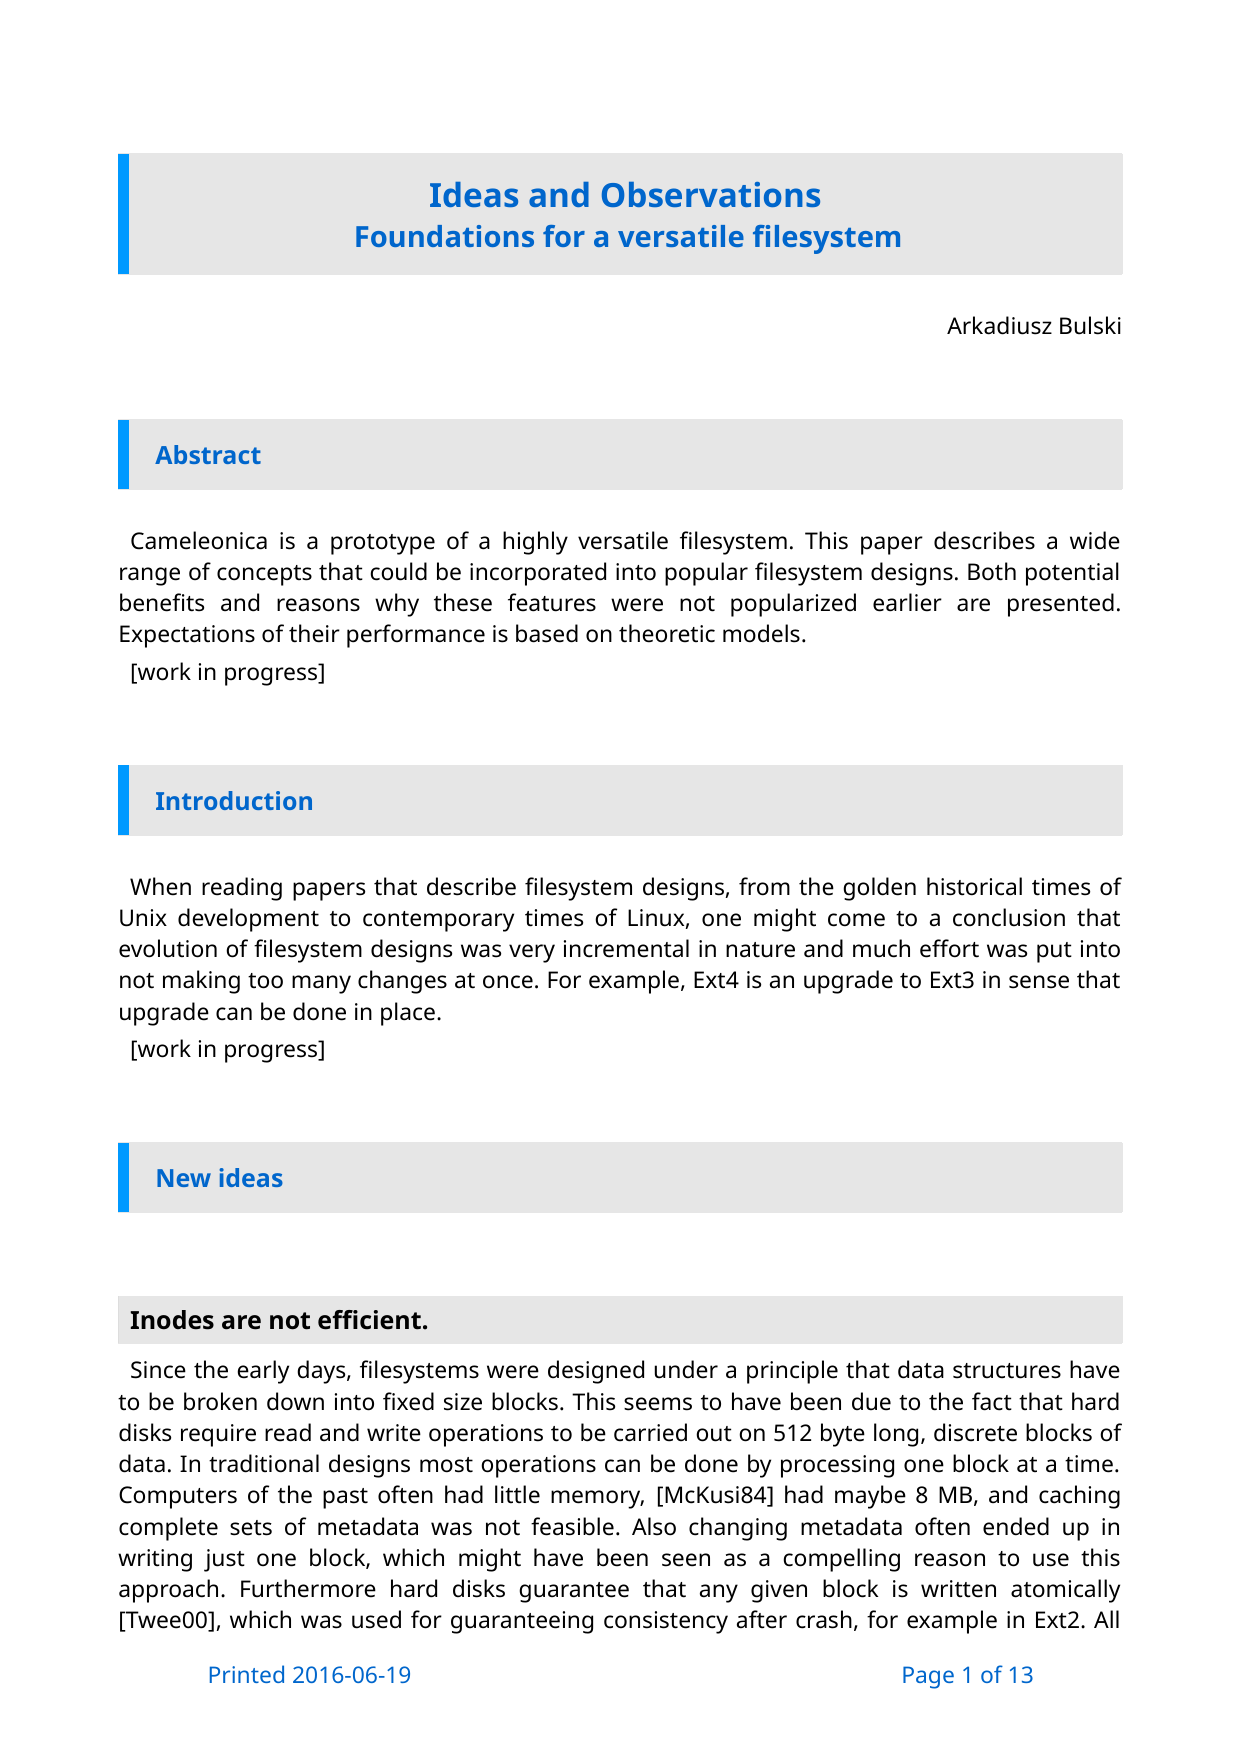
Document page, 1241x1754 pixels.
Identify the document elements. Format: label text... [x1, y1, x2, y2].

subtitle Abstract [129, 421, 1122, 489]
subtitle Introduction [129, 766, 1122, 835]
text [work in progress] [118, 656, 1122, 687]
title Ideas and Observations Foundations for a versatile filesystem [129, 155, 1122, 274]
text Arkadiusz Bulski [118, 310, 1122, 341]
text When reading papers that describe filesystem designs, from the golden historical times of Unix development to contemporary times of Linux, one might come to a conclusion that evolution of filesystem designs was very incremental in nature and much effort was put into not making too many changes at once. For example, Ext4 is an upgrade to Ext3 in sense that upgrade can be done in place. [118, 870, 1122, 1027]
subtitle Inodes are not efficient. [119, 1297, 1122, 1343]
text [work in progress] [118, 1033, 1122, 1064]
text Since the early days, filesystems were designed under a principle that data structures have to be broken down into fixed size blocks. This seems to have been due to the fact that hard disks require read and write operations to be carried out on 512 byte long, discrete blocks of data. In traditional designs most operations can be done by processing one block at a time. Computers of the past often had little memory, [McKusi84] had maybe 8 MB, and caching complete sets of metadata was not feasible. Also changing metadata often ended up in writing just one block, which might have been seen as a compelling reason to use this approach. Furthermore hard disks guarantee that any given block is written atomically [Twee00], which was used for guaranteeing consistency after crash, for example in Ext2. All [118, 1354, 1122, 1636]
subtitle New ideas [129, 1144, 1122, 1212]
text Cameleonica is a prototype of a highly versatile filesystem. This paper describes a wide range of concepts that could be incorporated into popular filesystem designs. Both potential benefits and reasons why these features were not popularized earlier are presented. Expectations of their performance is based on theoretic models. [118, 524, 1122, 649]
